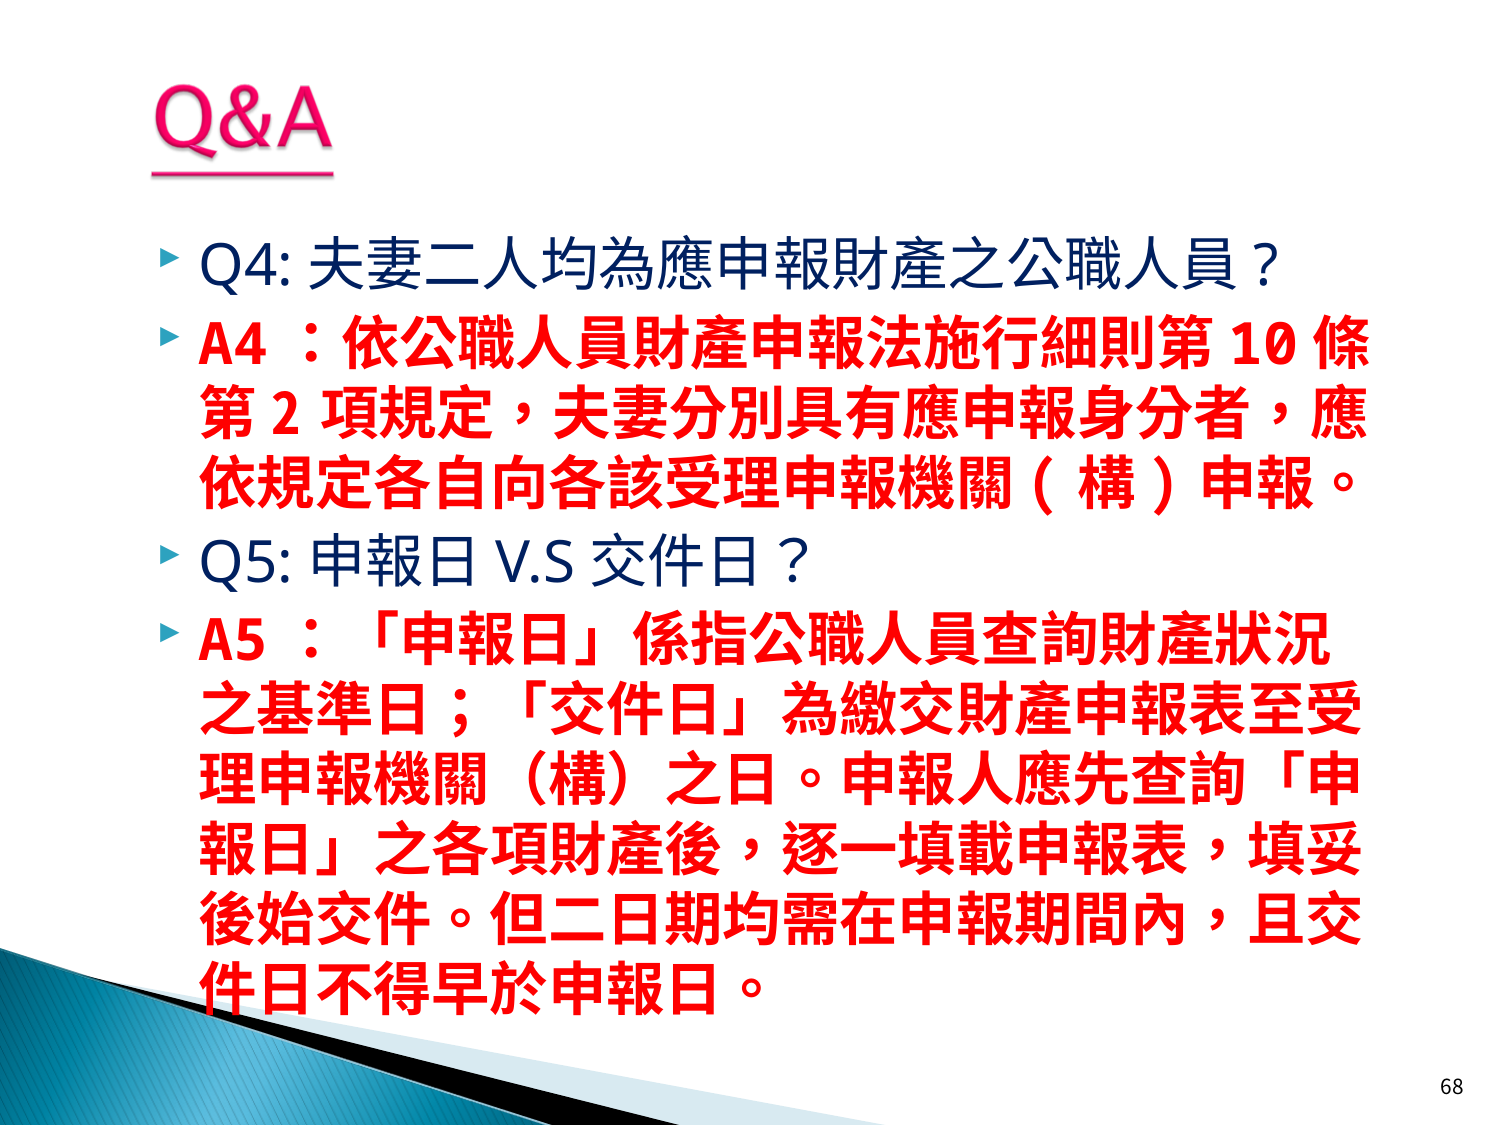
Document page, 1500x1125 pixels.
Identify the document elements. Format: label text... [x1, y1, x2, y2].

picture [0, 947, 558, 1125]
text_box [1418, 1051, 1479, 1112]
picture [95, 42, 1293, 235]
text_box Q4:夫妻二人均為應申報財產之公職人員? A4：依公職人員財產申報法施行細則第10條第2項規定，夫妻分別具有應申報身分者，應依規定各自向各該受理申報機關(構)申報。 Q5:申報日V.S交件日？ A5：「申報日」係指公職人員查詢財產狀況之基準日；「交件日」為繳交財產申報表至受理申報機關（構）之日。申報人應先查詢「申報日」之各項財產後，逐一填載申報表，填妥後始交件。但二日期均需在申報期間內，且交件日不得早於申報日。 [123, 220, 1388, 1035]
